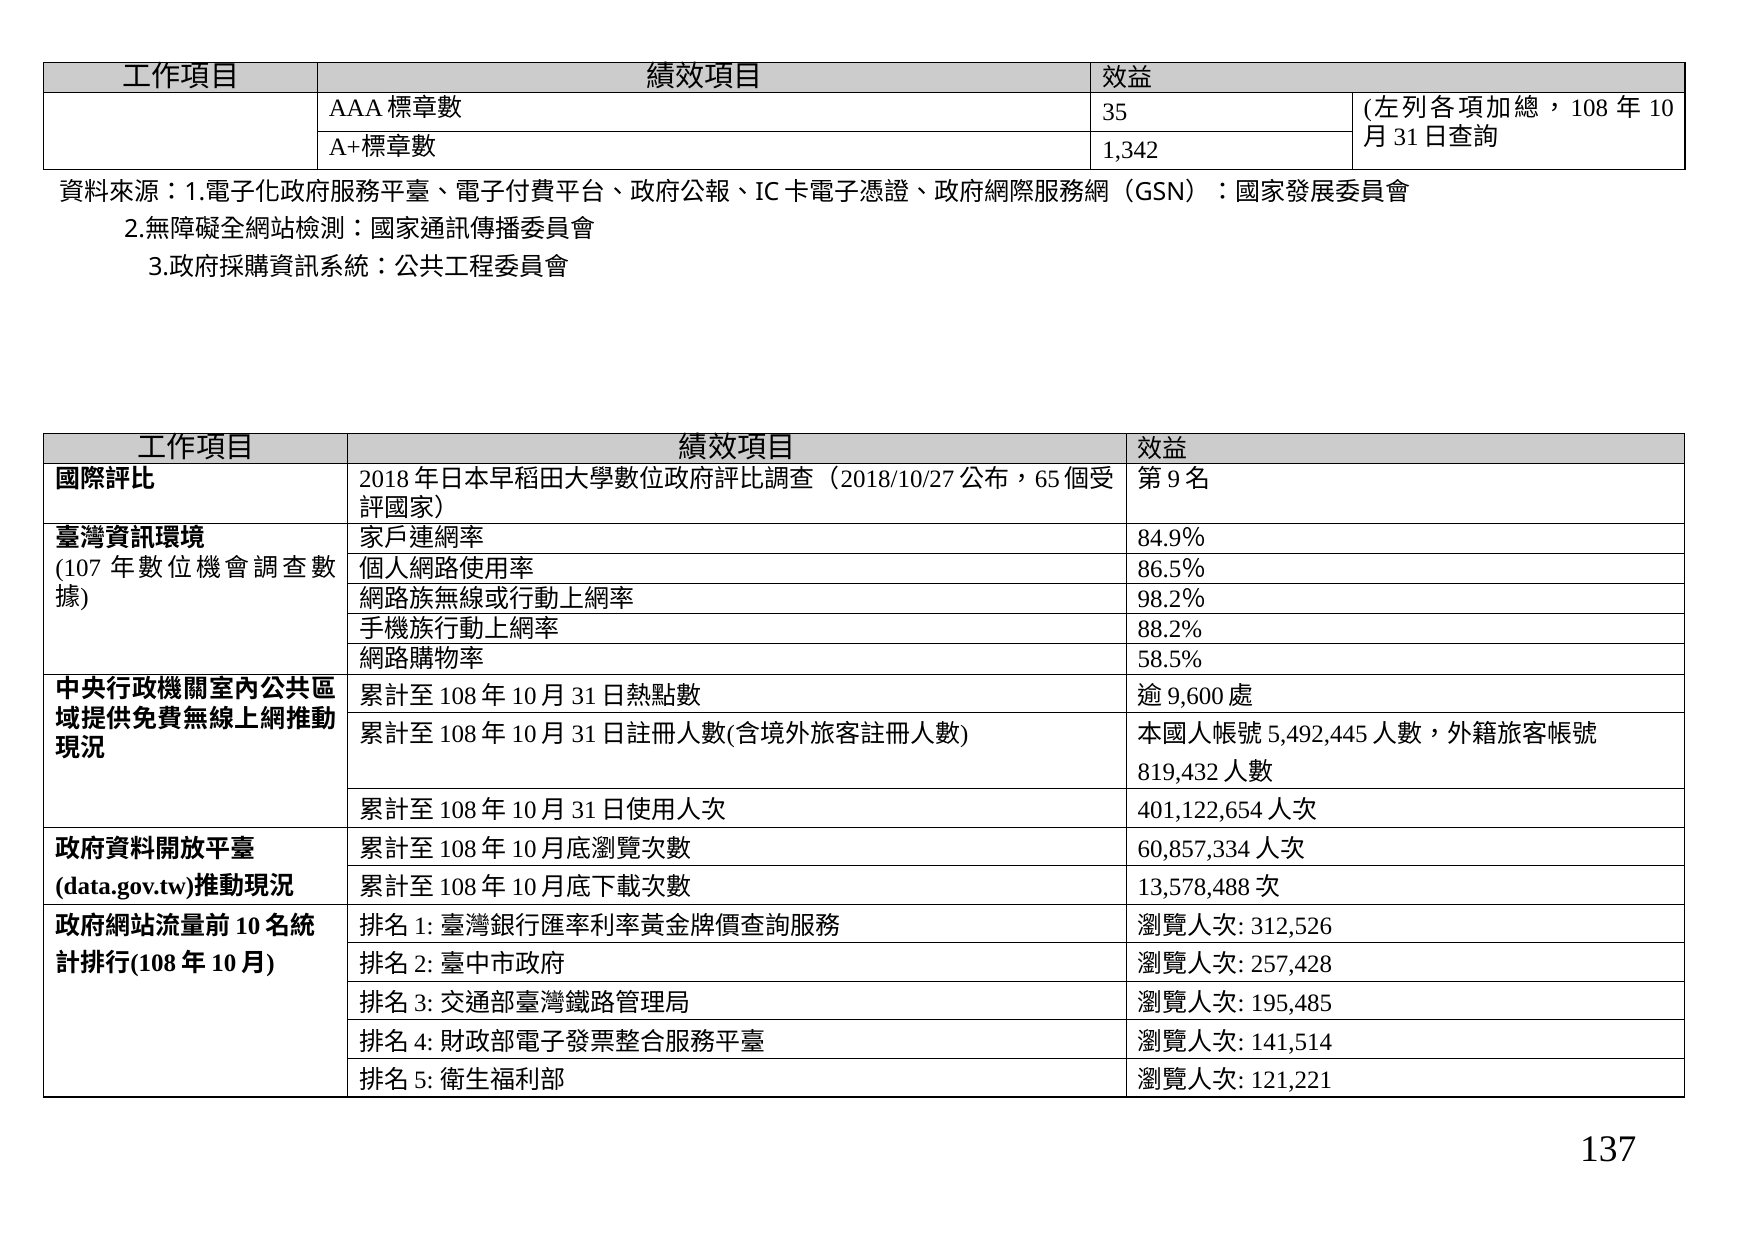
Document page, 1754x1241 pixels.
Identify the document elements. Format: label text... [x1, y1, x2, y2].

table_cell 手機族行動上網率 [348, 614, 1126, 643]
table_cell 瀏覽人次: 195,485 [1127, 982, 1684, 1019]
table_cell 401,122,654人次 [1127, 789, 1684, 827]
table_cell 累計至108年10月31日使用人次 [348, 789, 1126, 827]
table_cell 排名1: 臺灣銀行匯率利率黃金牌價查詢服務 [348, 905, 1126, 942]
table_cell 本國人帳號5,492,445人數，外籍旅客帳號 819,432人數 [1127, 713, 1684, 788]
table_cell 排名3: 交通部臺灣鐵路管理局 [348, 982, 1126, 1019]
text 2.無障礙全網站檢測：國家通訊傳播委員會 [59, 208, 1636, 245]
table_cell 瀏覽人次: 141,514 [1127, 1020, 1684, 1058]
table_cell 瀏覽人次: 257,428 [1127, 943, 1684, 981]
table_header 效益 [1127, 434, 1684, 463]
table_header 效益 [1091, 63, 1684, 92]
table_cell 累計至108年10月底下載次數 [348, 866, 1126, 904]
table_cell (左列各項加總，108年10月31日查詢 [1353, 93, 1684, 169]
text 資料來源：1.電子化政府服務平臺、電子付費平台、政府公報、IC卡電子憑證、政府網際服務網（GSN）：國家發展委員會 [59, 170, 1636, 208]
table_cell 排名5: 衛生福利部 [348, 1059, 1126, 1096]
table_cell 35 [1091, 93, 1352, 131]
table_cell [44, 93, 317, 169]
table_header 工作項目 [44, 63, 317, 92]
table_cell 累計至108年10月底瀏覽次數 [348, 828, 1126, 865]
table_cell 瀏覽人次: 312,526 [1127, 905, 1684, 942]
table_cell 家戶連網率 [348, 524, 1126, 553]
table_cell 第9名 [1127, 464, 1684, 522]
table_cell 個人網路使用率 [348, 554, 1126, 583]
table_cell AAA標章數 [318, 93, 1090, 131]
table_header 績效項目 [318, 63, 1090, 92]
text 3.政府採購資訊系統：公共工程委員會 [59, 245, 1636, 283]
table_cell A+標章數 [318, 132, 1090, 169]
table_cell 逾9,600處 [1127, 675, 1684, 712]
table_cell 政府資料開放平臺(data.gov.tw)推動現況 [44, 828, 347, 904]
table_cell 60,857,334人次 [1127, 828, 1684, 865]
table_cell 98.2％ [1127, 584, 1684, 613]
table_cell 1,342 [1091, 132, 1352, 169]
table_cell 累計至108年10月31日熱點數 [348, 675, 1126, 712]
table_cell 網路購物率 [348, 644, 1126, 673]
table_cell 13,578,488次 [1127, 866, 1684, 904]
table_cell 排名4: 財政部電子發票整合服務平臺 [348, 1020, 1126, 1058]
table_cell 排名2: 臺中市政府 [348, 943, 1126, 981]
table_cell 84.9％ [1127, 524, 1684, 553]
table_cell 國際評比 [44, 464, 347, 522]
table_cell 臺灣資訊環境 (107年數位機會調查數據) [44, 524, 347, 673]
table_cell 瀏覽人次: 121,221 [1127, 1059, 1684, 1096]
table_cell 網路族無線或行動上網率 [348, 584, 1126, 613]
table_cell 58.5% [1127, 644, 1684, 673]
table_header 工作項目 [44, 434, 347, 463]
table_cell 中央行政機關室內公共區域提供免費無線上網推動現況 [44, 675, 347, 827]
table_cell 86.5％ [1127, 554, 1684, 583]
table_cell 88.2% [1127, 614, 1684, 643]
table_cell 累計至108年10月31日註冊人數(含境外旅客註冊人數) [348, 713, 1126, 788]
table_cell 2018年日本早稻田大學數位政府評比調查（2018/10/27公布，65個受評國家） [348, 464, 1126, 522]
table_header 績效項目 [348, 434, 1126, 463]
table_cell 政府網站流量前10名統計排行(108年10月) [44, 905, 347, 1096]
